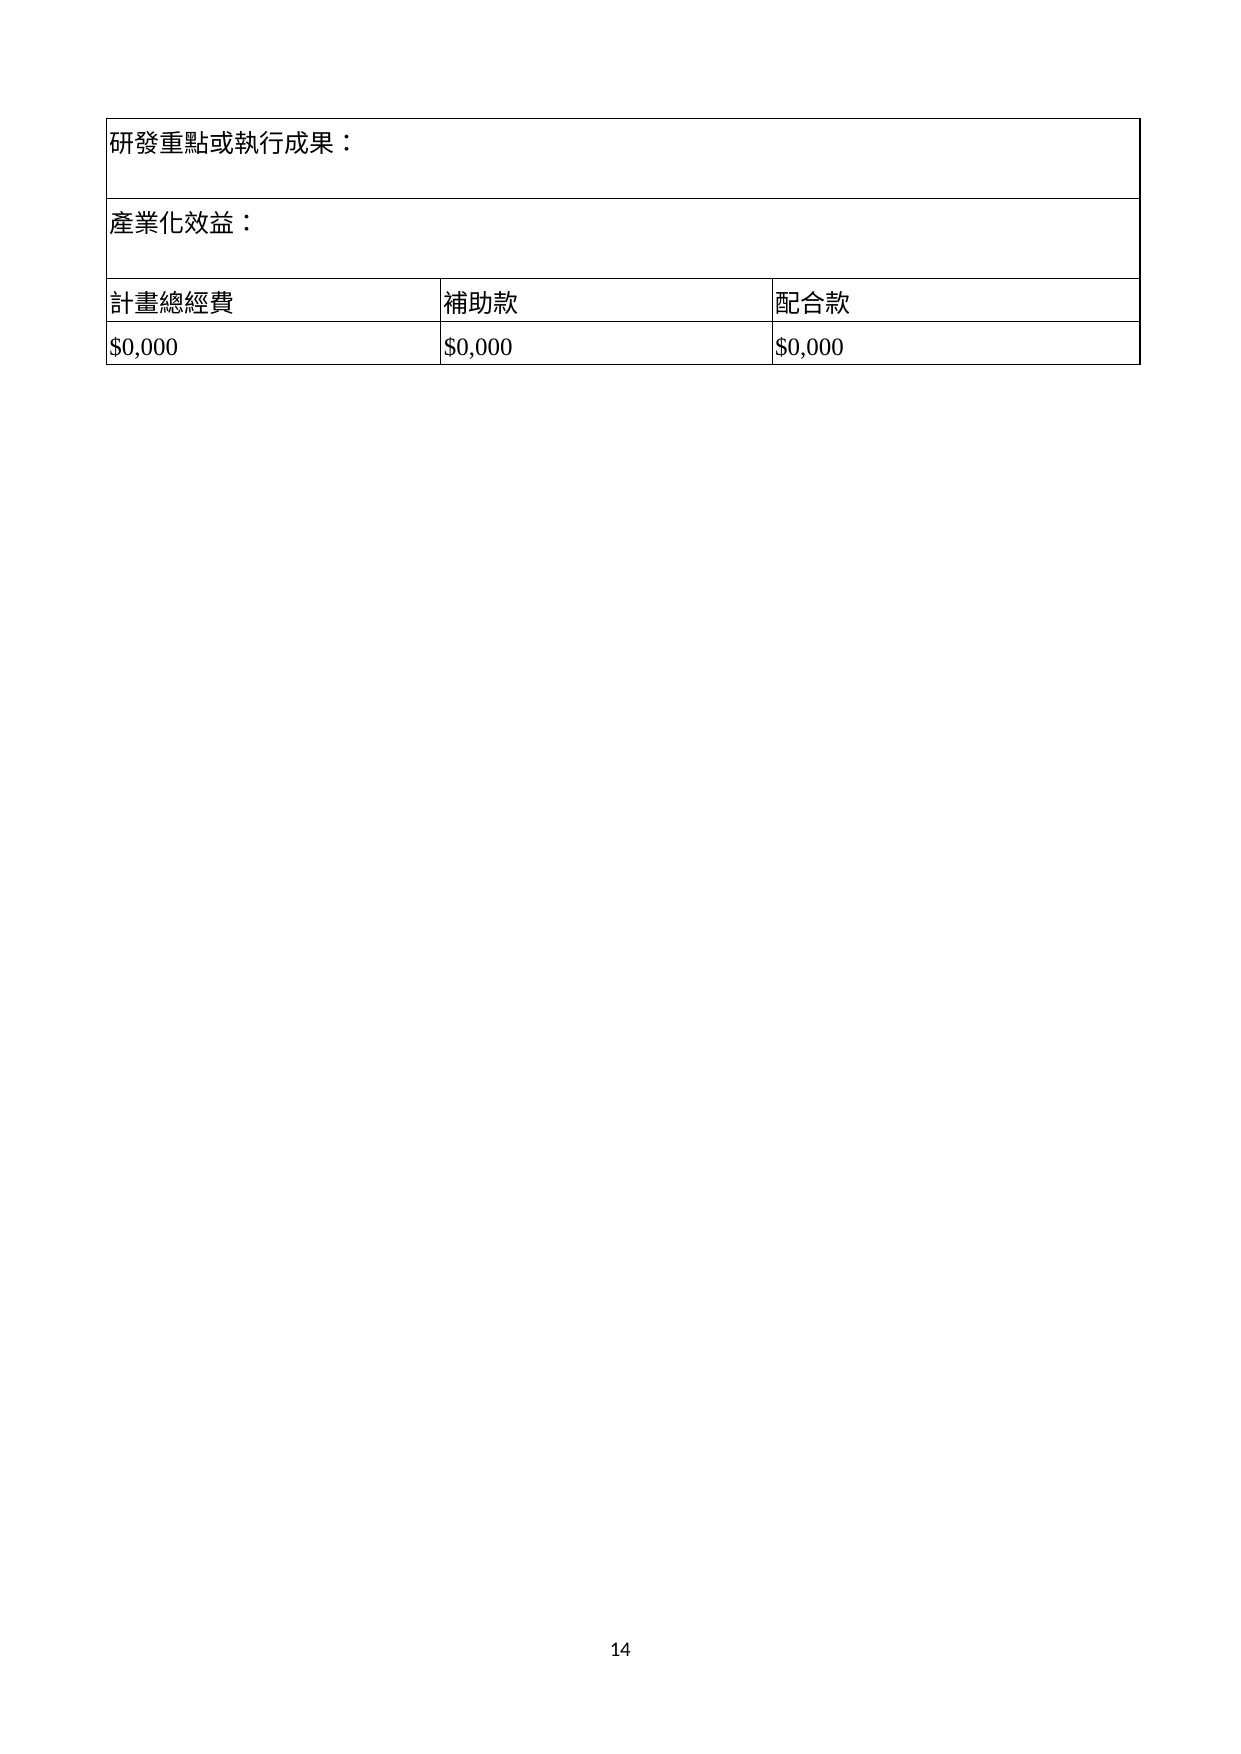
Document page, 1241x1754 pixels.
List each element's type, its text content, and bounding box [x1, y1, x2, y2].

table_cell $0,000 [441, 322, 772, 363]
table_cell 補助款 [441, 279, 772, 321]
table_cell 研發重點或執行成果： [107, 119, 1139, 198]
table_cell $0,000 [773, 322, 1139, 363]
table_cell 配合款 [773, 279, 1139, 321]
table_cell $0,000 [107, 322, 440, 363]
table_cell 計畫總經費 [107, 279, 440, 321]
table_cell 產業化效益： [107, 199, 1139, 278]
